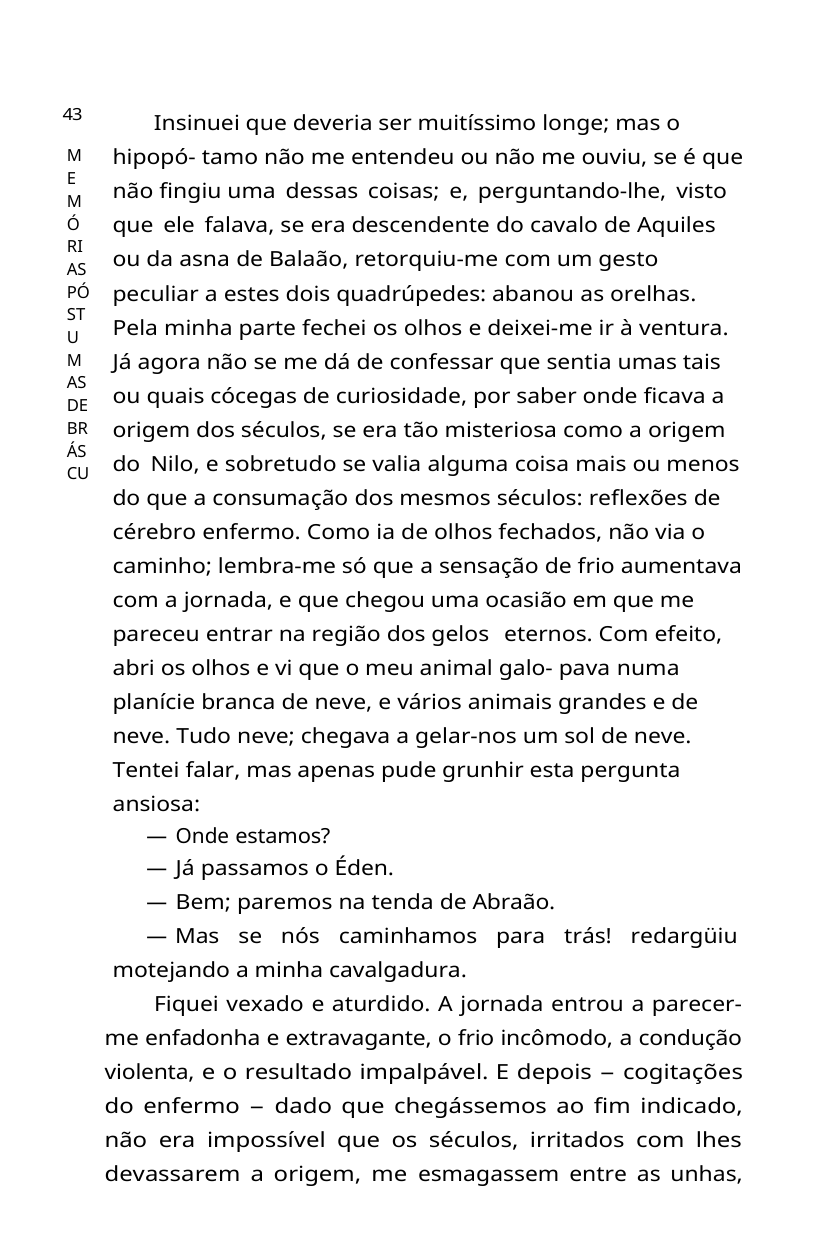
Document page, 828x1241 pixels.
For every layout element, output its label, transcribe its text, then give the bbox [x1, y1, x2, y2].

list Onde estamos? [146, 824, 787, 848]
text MEMÓRIAS PÓSTUMAS DE BRÁS CUBAS [67, 144, 90, 483]
list Já passamos o Éden. [146, 853, 787, 882]
list Bem; paremos na tenda de Abraão. [146, 887, 787, 916]
text Fiquei vexado e aturdido. A jornada entrou a parecer-me enfadonha e extravagante, o frio incômodo, a condução violenta, e o resultado impalpável. E depois – cogitações do enfermo – dado que chegássemos ao fim indicado, não era impossível que os séculos, irritados com lhes devassarem a origem, me esmagassem entre as unhas, [104, 989, 743, 1188]
text 43 Insinuei que deveria ser muitíssimo longe; mas o hipopó- tamo não me entendeu ou não me ouviu, se é que não fingiu uma dessas coisas; e, perguntando-lhe, visto que ele falava, se era descendente do cavalo de Aquiles ou da asna de Balaão, retorquiu-me com um gesto peculiar a estes dois quadrúpedes: abanou as orelhas. Pela minha parte fechei os olhos e deixei-me ir à ventura. Já agora não se me dá de confessar que sentia umas tais ou quais cócegas de curiosidade, por saber onde ficava a origem dos séculos, se era tão misteriosa como a origem do Nilo, e sobretudo se valia alguma coisa mais ou menos do que a consumação dos mesmos séculos: reflexões de cérebro enfermo. Como ia de olhos fechados, não via o caminho; lembra-me só que a sensação de frio aumentava com a jornada, e que chegou uma ocasião em que me pareceu entrar na região dos gelos eternos. Com efeito, abri os olhos e vi que o meu animal galo- pava numa planície branca de neve, e vários animais grandes e de neve. Tudo neve; chegava a gelar-nos um sol de neve. Tentei falar, mas apenas pude grunhir esta pergunta ansiosa: [62, 103, 745, 818]
list Mas se nós caminhamos para trás! redargüiu motejando a minha cavalgadura. [112, 921, 738, 983]
